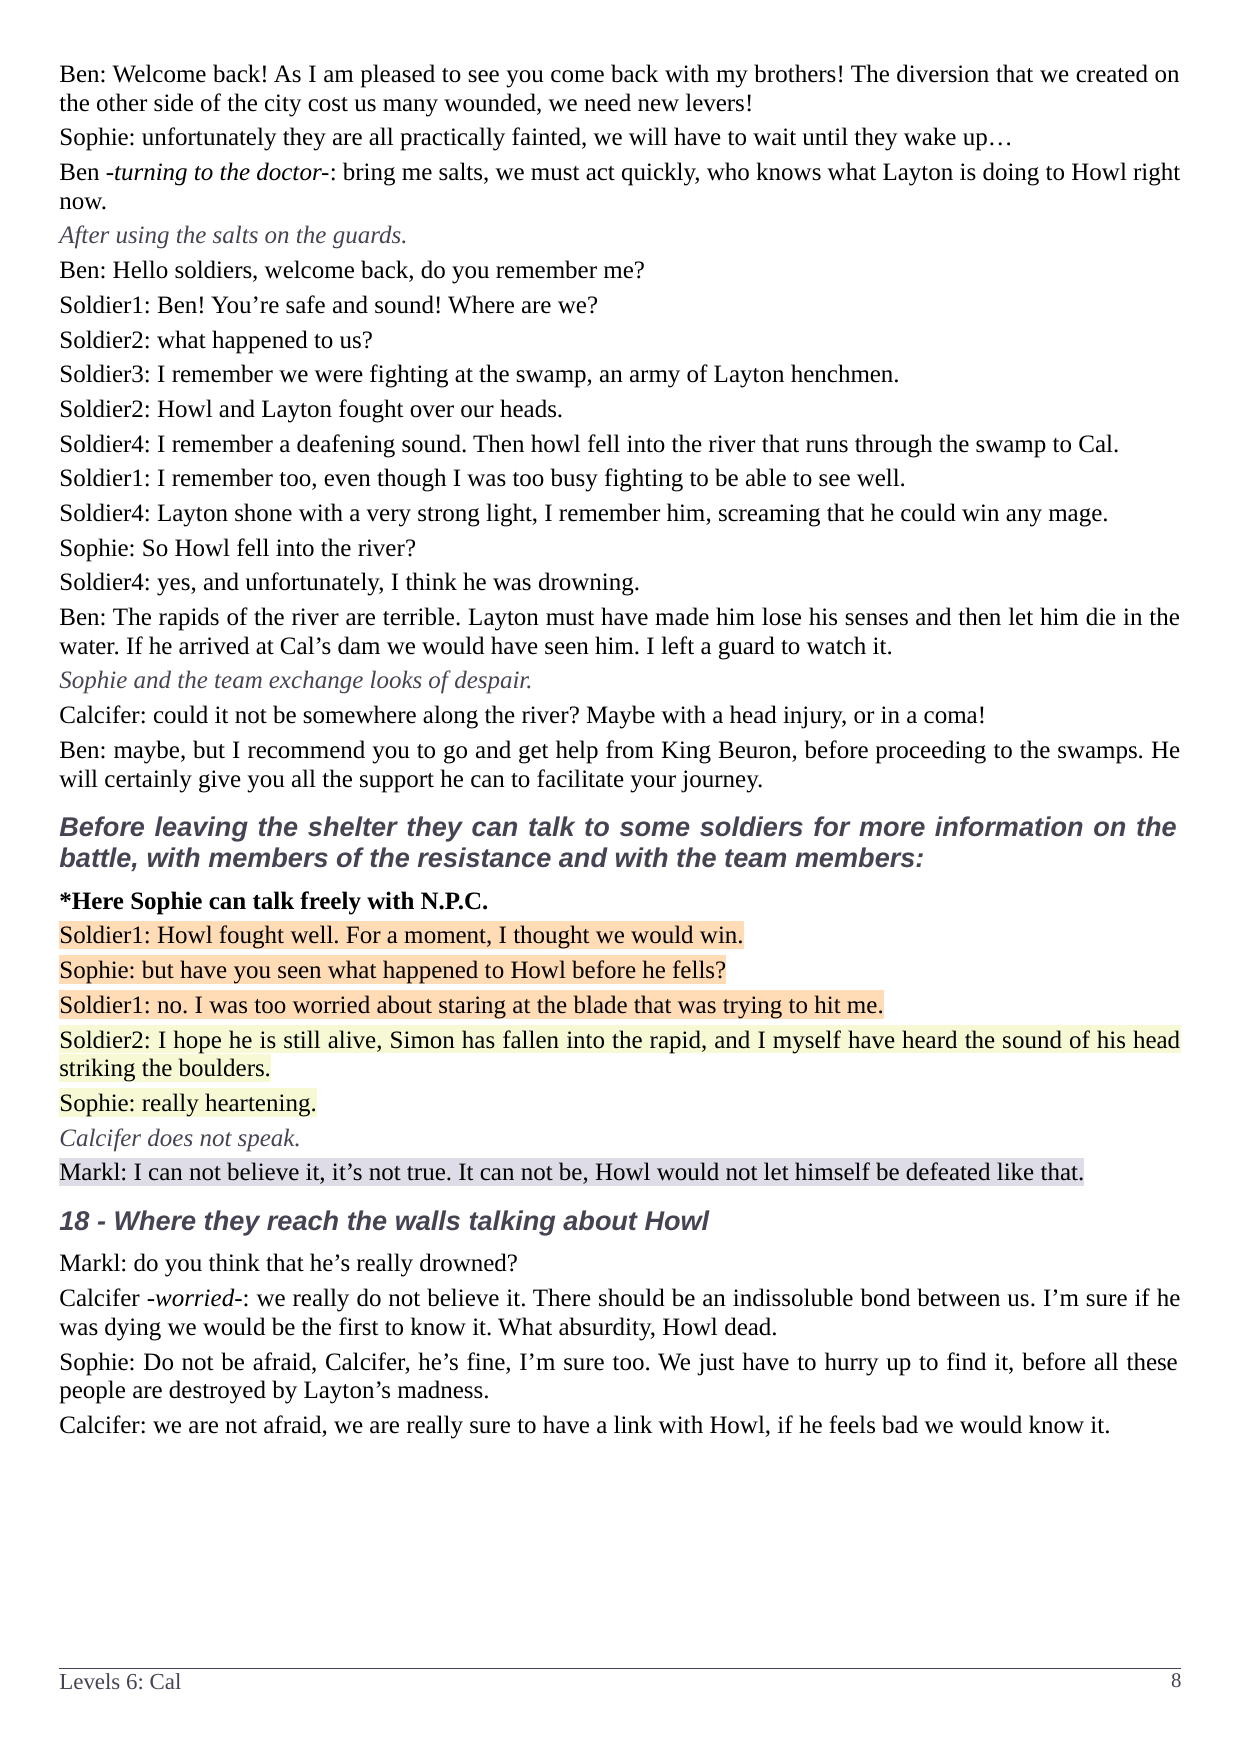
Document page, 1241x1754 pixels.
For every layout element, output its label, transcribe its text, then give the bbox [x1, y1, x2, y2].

text Soldier3: I remember we were fighting at the swamp, an army of Layton henchmen. [59, 359, 1181, 388]
text *Here Sophie can talk freely with N.P.C. [59, 886, 1181, 915]
text Sophie: So Howl fell into the river? [59, 533, 1181, 562]
text Markl: do you think that he’s really drowned? [59, 1248, 1181, 1277]
text Ben: maybe, but I recommend you to go and get help from King Beuron, before proceeding to the swamps. He will certainly give you all the support he can to facilitate your journey. [59, 735, 1181, 792]
text Calcifer does not speak. [59, 1123, 1181, 1152]
text Ben -turning to the doctor-: bring me salts, we must act quickly, who knows what Layton is doing to Howl right now. [59, 157, 1181, 215]
text Calcifer -worried-: we really do not believe it. There should be an indissoluble bond between us. I’m sure if he was dying we would be the first to know it. What absurdity, Howl dead. [59, 1283, 1181, 1341]
text Soldier1: no. I was too worried about staring at the blade that was trying to hit me. [59, 990, 1181, 1019]
text Calcifer: we are not afraid, we are really sure to have a link with Howl, if he feels bad we would know it. [59, 1410, 1181, 1439]
text Ben: Hello soldiers, welcome back, do you remember me? [59, 255, 1181, 284]
text Soldier2: I hope he is still alive, Simon has fallen into the rapid, and I myself have heard the sound of his head striking the boulders. [59, 1025, 1181, 1082]
text Sophie and the team exchange looks of despair. [59, 666, 1181, 694]
text Sophie: unfortunately they are all practically fainted, we will have to wait until they wake up… [59, 122, 1181, 151]
text Soldier1: Ben! You’re safe and sound! Where are we? [59, 290, 1181, 319]
text Ben: Welcome back! As I am pleased to see you come back with my brothers! The diversion that we created on the other side of the city cost us many wounded, we need new levers! [59, 59, 1181, 117]
text Soldier1: I remember too, even though I was too busy fighting to be able to see well. [59, 463, 1181, 492]
text Sophie: Do not be afraid, Calcifer, he’s fine, I’m sure too. We just have to hurry up to find it, before all these people are destroyed by Layton’s madness. [59, 1347, 1181, 1404]
text Soldier4: Layton shone with a very strong light, I remember him, screaming that he could win any mage. [59, 498, 1181, 527]
text Soldier2: Howl and Layton fought over our heads. [59, 394, 1181, 423]
text Soldier4: I remember a deafening sound. Then howl fell into the river that runs through the swamp to Cal. [59, 429, 1181, 457]
text After using the salts on the guards. [59, 221, 1181, 249]
text Soldier1: Howl fought well. For a moment, I thought we would win. [59, 921, 1181, 949]
text Markl: I can not believe it, it’s not true. It can not be, Howl would not let himself be defeated like that. [59, 1157, 1181, 1186]
text Sophie: really heartening. [59, 1088, 1181, 1117]
subtitle Before leaving the shelter they can talk to some soldiers for more information on the battle, with members of the resistance and with the team members: [59, 811, 1181, 873]
text Calcifer: could it not be somewhere along the river? Maybe with a head injury, or in a coma! [59, 700, 1181, 729]
text Sophie: but have you seen what happened to Howl before he fells? [59, 955, 1181, 984]
subtitle 18 - Where they reach the walls talking about Howl [59, 1205, 1181, 1236]
text Soldier2: what happened to us? [59, 325, 1181, 353]
text Soldier4: yes, and unfortunately, I think he was drowning. [59, 567, 1181, 596]
text Ben: The rapids of the river are terrible. Layton must have made him lose his senses and then let him die in the water. If he arrived at Cal’s dam we would have seen him. I left a guard to watch it. [59, 602, 1181, 660]
